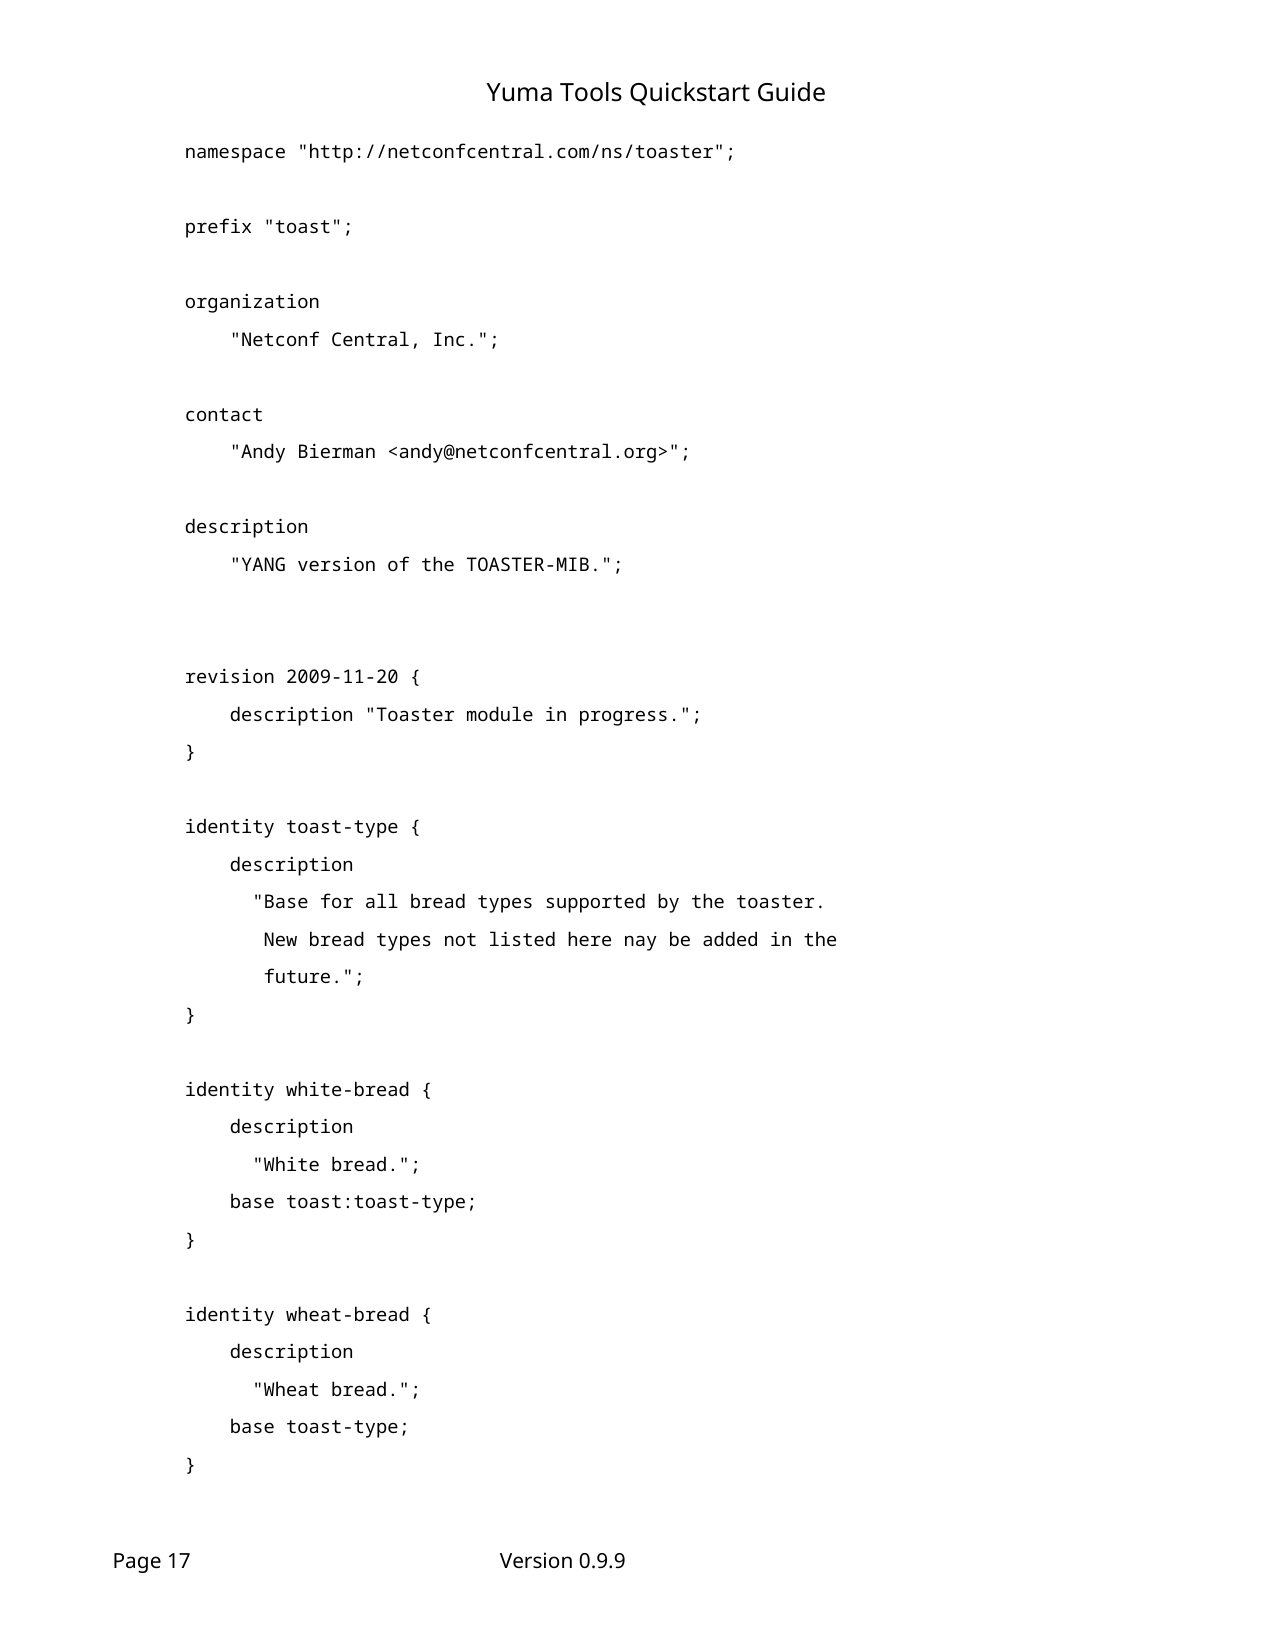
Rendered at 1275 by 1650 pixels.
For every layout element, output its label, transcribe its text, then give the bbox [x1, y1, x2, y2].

text description "Toaster module in progress."; [139, 701, 1200, 727]
text } [139, 738, 1200, 764]
text } [139, 1451, 1200, 1477]
text "YANG version of the TOASTER-MIB."; [139, 551, 1200, 577]
text identity wheat-bread { [139, 1301, 1200, 1327]
text future."; [139, 963, 1200, 989]
text } [139, 1001, 1200, 1027]
text description [139, 513, 1200, 539]
text "Wheat bread."; [139, 1376, 1200, 1402]
text base toast:toast-type; [139, 1188, 1200, 1214]
text "Andy Bierman <andy@netconfcentral.org>"; [139, 438, 1200, 464]
text description [139, 1113, 1200, 1139]
text contact [139, 401, 1200, 427]
text "Base for all bread types supported by the toaster. [139, 888, 1200, 914]
text New bread types not listed here nay be added in the [139, 926, 1200, 952]
text base toast-type; [139, 1413, 1200, 1439]
text "Netconf Central, Inc."; [139, 326, 1200, 352]
text description [139, 851, 1200, 877]
text identity white-bread { [139, 1076, 1200, 1102]
text organization [139, 288, 1200, 314]
text revision 2009-11-20 { [139, 663, 1200, 689]
text prefix "toast"; [139, 213, 1200, 239]
text identity toast-type { [139, 813, 1200, 839]
text namespace "http://netconfcentral.com/ns/toaster"; [139, 138, 1200, 164]
text } [139, 1226, 1200, 1252]
text description [139, 1338, 1200, 1364]
text "White bread."; [139, 1151, 1200, 1177]
